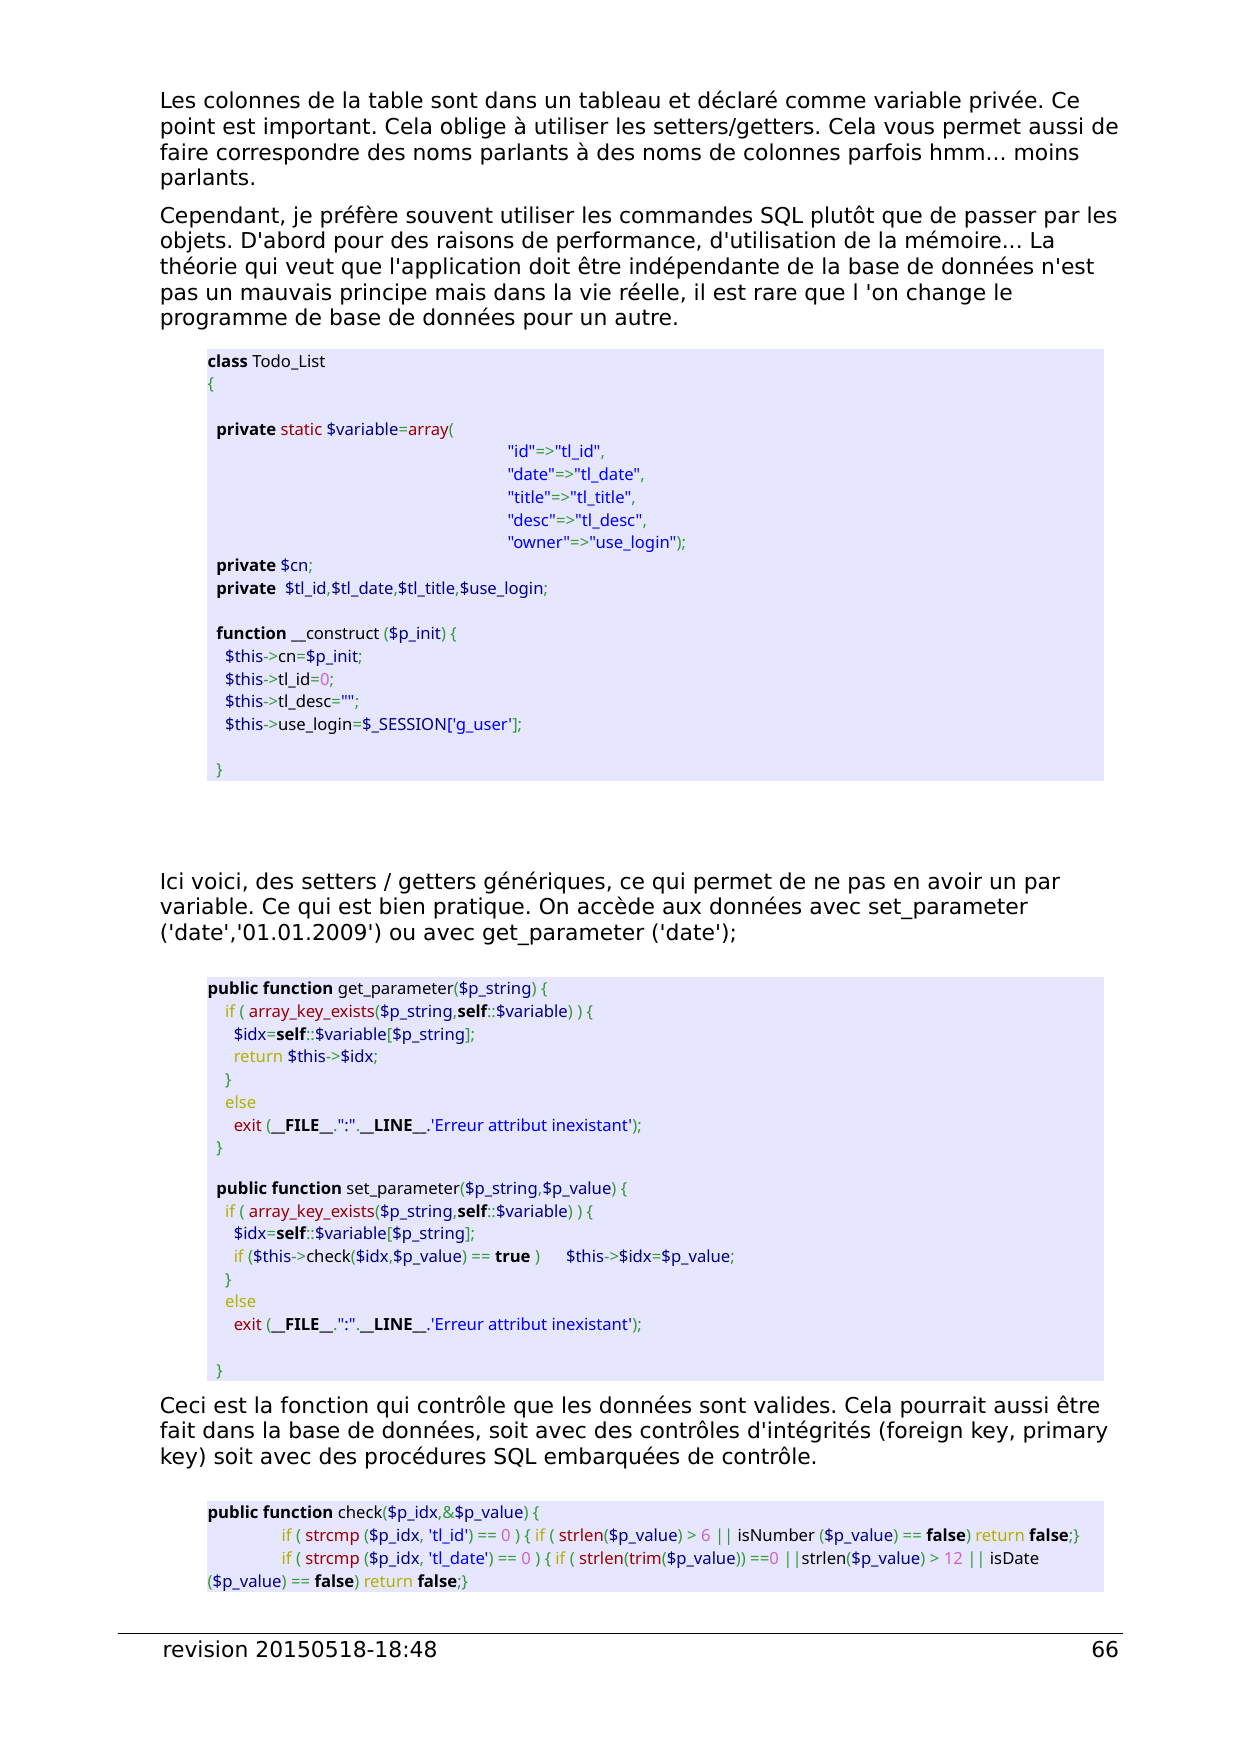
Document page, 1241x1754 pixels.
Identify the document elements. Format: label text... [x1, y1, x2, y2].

text public function set_parameter($p_string,$p_value) { if ( array_key_exists($p_string,self::$variable) ) { $idx=self::$variable[$p_string]; if ($this->check($idx,$p_value) == true ) $this->$idx=$p_value; } else exit (__FILE__.":".__LINE__.'Erreur attribut inexistant'); } [207, 1177, 1104, 1381]
text public function check($p_idx,&$p_value) { if ( strcmp ($p_idx, 'tl_id') == 0 ) { if ( strlen($p_value) > 6 || isNumber ($p_value) == false) return false;} if ( strcmp ($p_idx, 'tl_date') == 0 ) { if ( strlen(trim($p_value)) ==0 ||strlen($p_value) > 12 || isDate ($p_value) == false) return false;} [207, 1501, 1104, 1592]
text public function get_parameter($p_string) { if ( array_key_exists($p_string,self::$variable) ) { $idx=self::$variable[$p_string]; return $this->$idx; } else exit (__FILE__.":".__LINE__.'Erreur attribut inexistant'); } [207, 977, 1104, 1158]
text class Todo_List { private static $variable=array( "id"=>"tl_id", "date"=>"tl_date", "title"=>"tl_title", "desc"=>"tl_desc", "owner"=>"use_login"); private $cn; private $tl_id,$tl_date,$tl_title,$use_login; function __construct ($p_init) { $this->cn=$p_init; $this->tl_id=0; $this->tl_desc=""; $this->use_login=$_SESSION['g_user']; } [207, 349, 1104, 781]
text Les colonnes de la table sont dans un tableau et déclaré comme variable privée. Ce point est important. Cela oblige à utiliser les setters/getters. Cela vous permet aussi de faire correspondre des noms parlants à des noms de colonnes parfois hmm... moins parlants. [159, 88, 1123, 191]
text Cependant, je préfère souvent utiliser les commandes SQL plutôt que de passer par les objets. D'abord pour des raisons de performance, d'utilisation de la mémoire... La théorie qui veut que l'application doit être indépendante de la base de données n'est pas un mauvais principe mais dans la vie réelle, il est rare que l 'on change le programme de base de données pour un autre. [159, 203, 1123, 331]
text Ceci est la fonction qui contrôle que les données sont valides. Cela pourrait aussi être fait dans la base de données, soit avec des contrôles d'intégrités (foreign key, primary key) soit avec des procédures SQL embarquées de contrôle. [159, 1393, 1123, 1469]
text Ici voici, des setters / getters génériques, ce qui permet de ne pas en avoir un par variable. Ce qui est bien pratique. On accède aux données avec set_parameter ('date','01.01.2009') ou avec get_parameter ('date'); [159, 869, 1123, 945]
